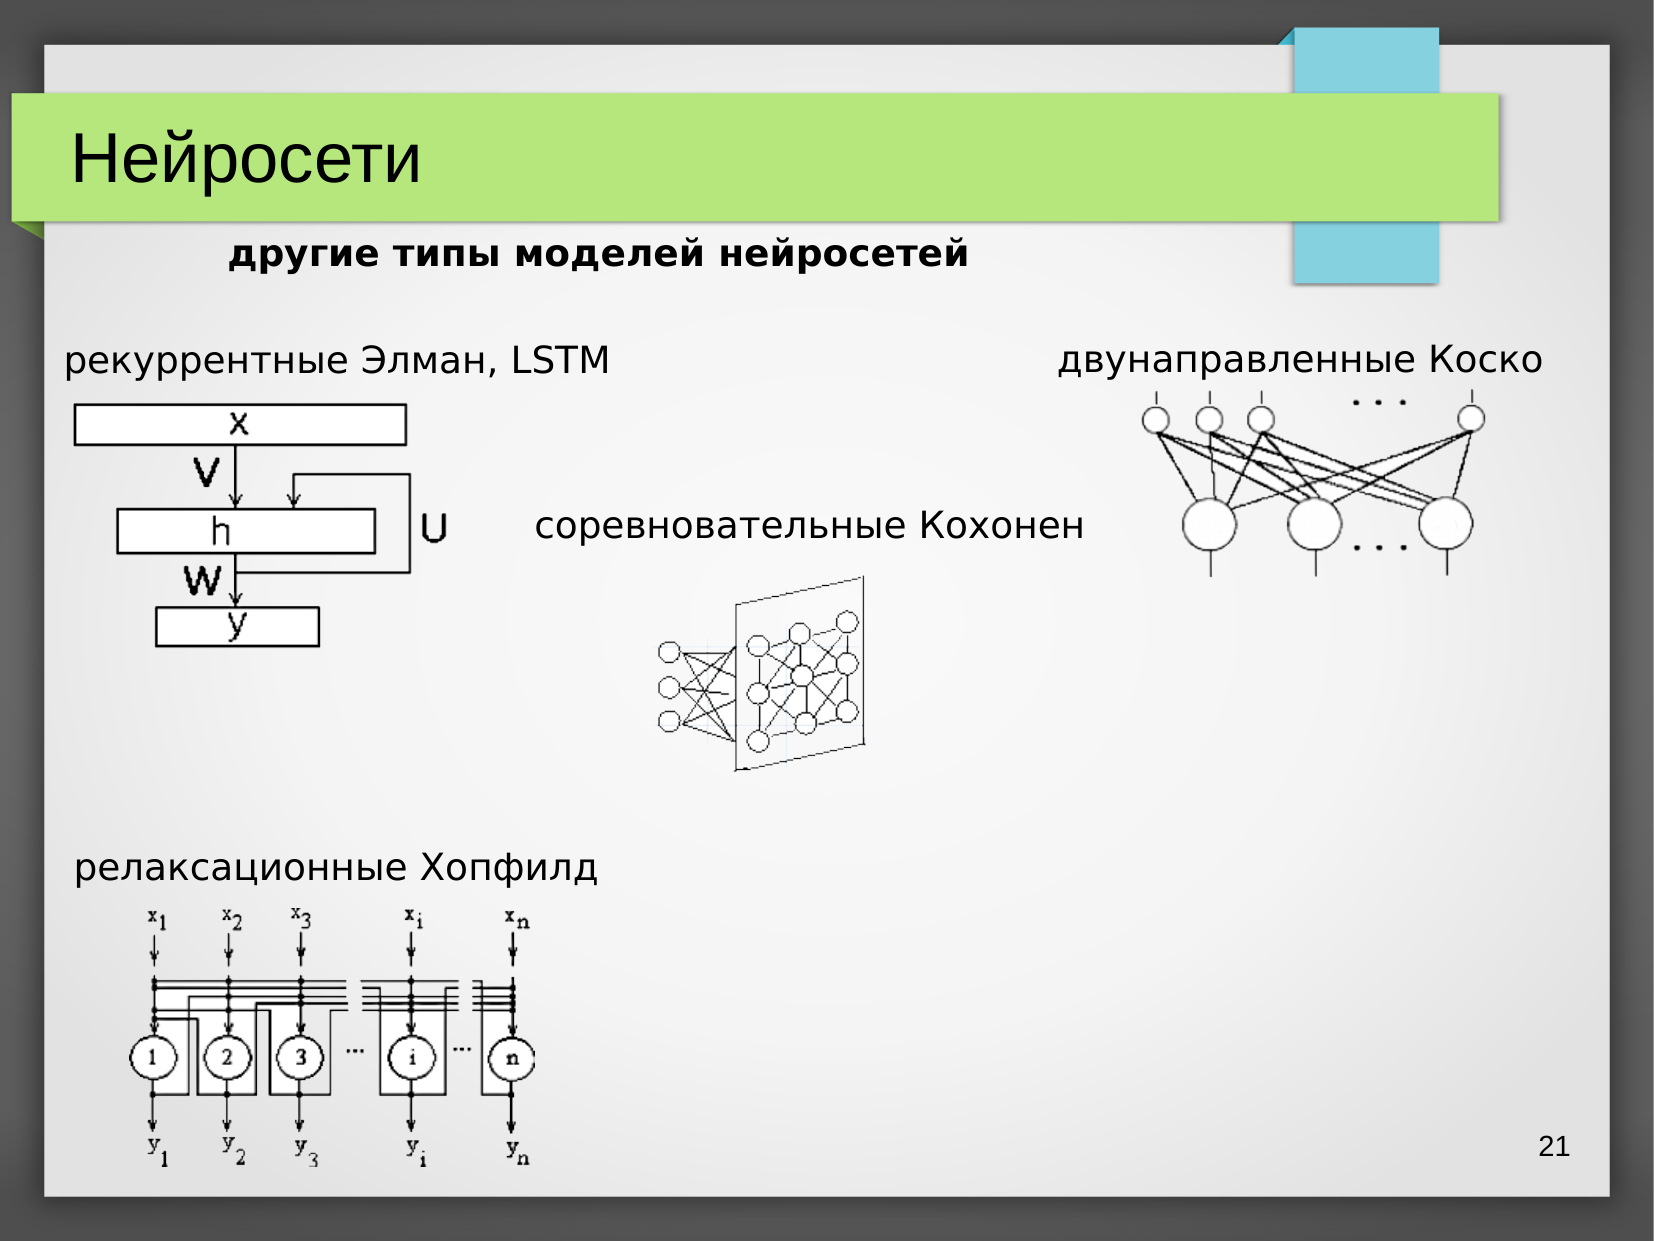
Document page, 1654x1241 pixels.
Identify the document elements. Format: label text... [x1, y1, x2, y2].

text_box рекуррентные Элман, LSTM [48, 331, 626, 390]
title Нейросети [70, 118, 1205, 199]
picture [0, 0, 1654, 1241]
text_box релаксационные Хопфилд [58, 838, 615, 897]
text_box другие типы моделей нейросетей [212, 224, 1252, 283]
text_box двунаправленные Коско [1042, 330, 1560, 390]
text_box соревновательные Кохонен [519, 496, 1101, 556]
